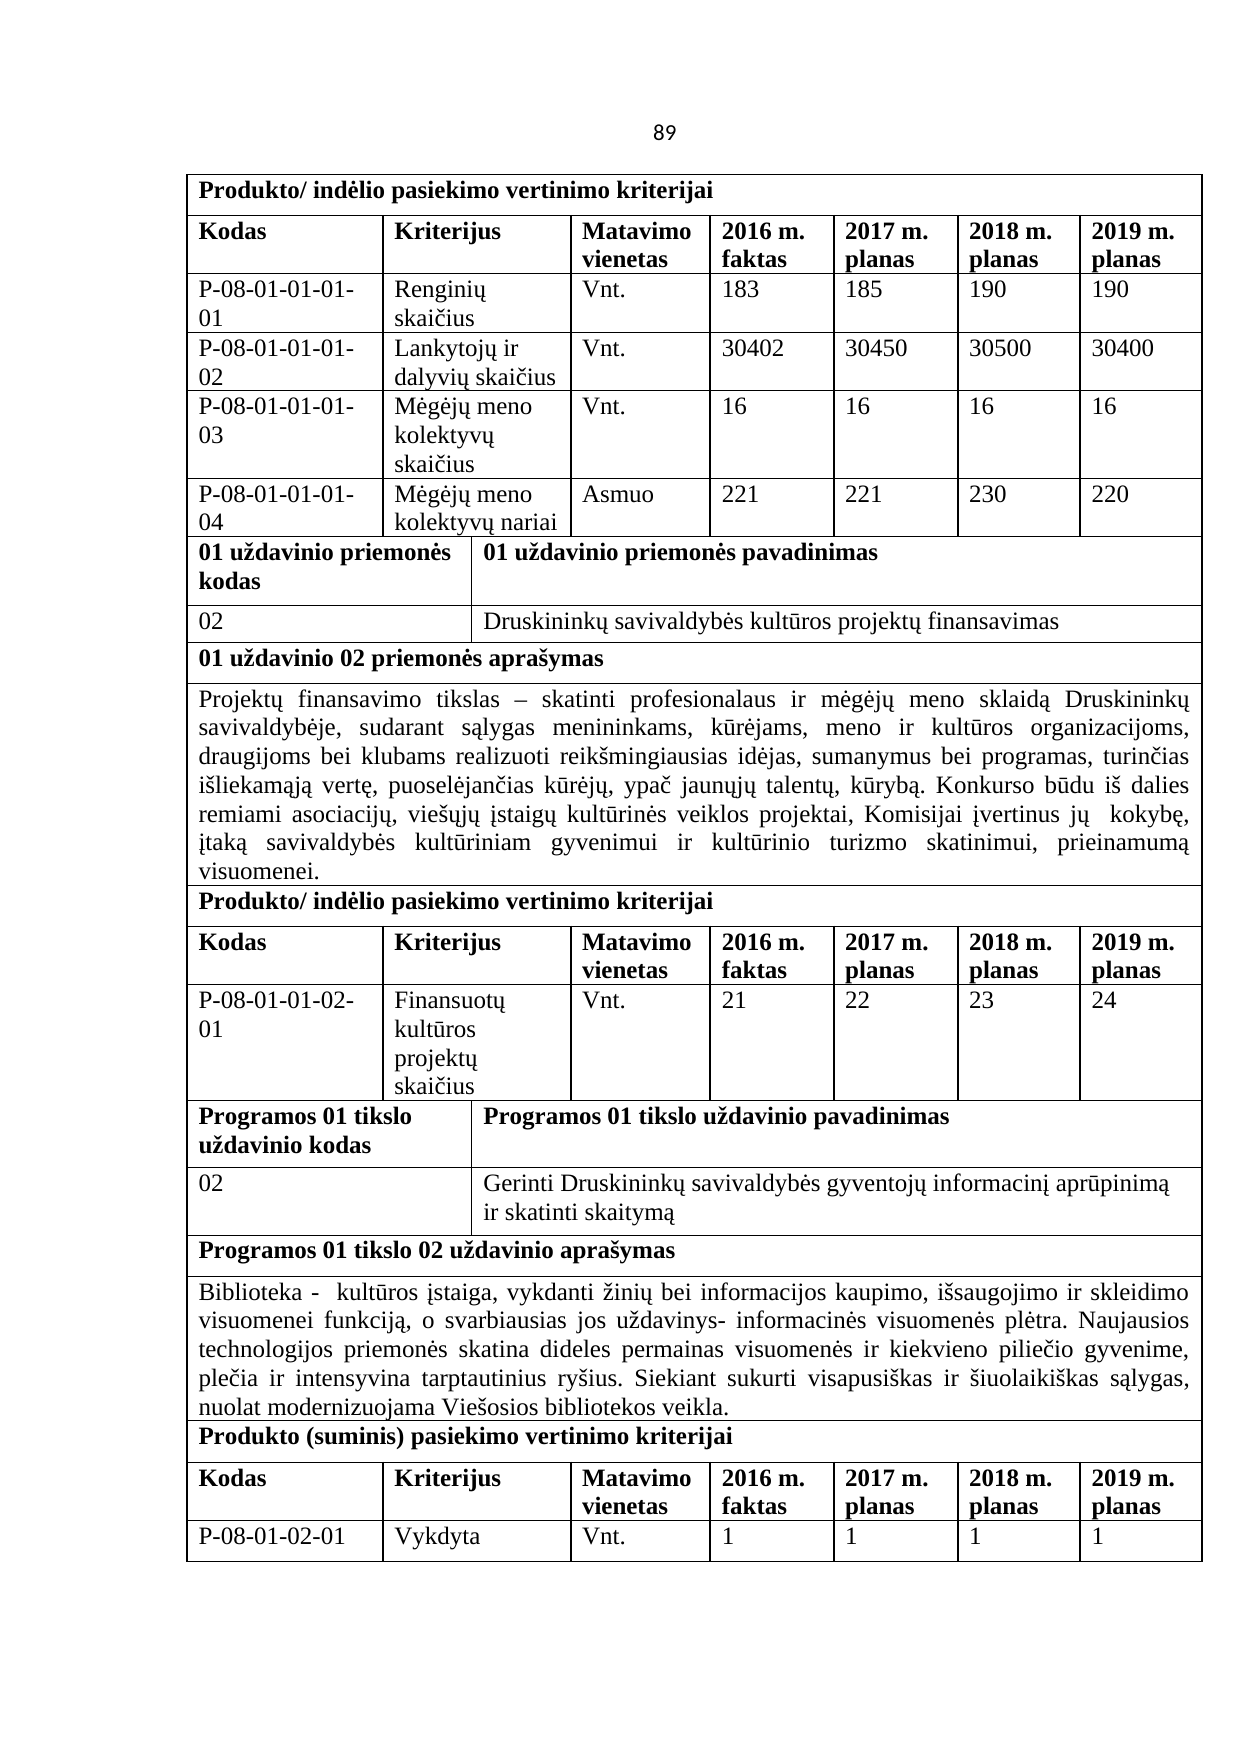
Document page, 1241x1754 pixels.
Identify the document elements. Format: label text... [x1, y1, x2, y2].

table_cell 2016 m. faktas [711, 216, 833, 273]
table_cell P-08-01-01-01-01 [188, 274, 382, 332]
table_cell 221 [711, 479, 833, 536]
table_cell Vnt. [572, 985, 709, 1100]
table_cell P-08-01-01-01-03 [188, 391, 382, 478]
table_cell Vnt. [572, 274, 709, 332]
table_cell Programos 01 tikslo 02 uždavinio aprašymas [188, 1236, 1201, 1276]
table_cell 02 [188, 1168, 471, 1234]
table_cell Produkto (suminis) pasiekimo vertinimo kriterijai [188, 1421, 1201, 1462]
table_cell 02 [188, 606, 471, 642]
table_cell 2019 m. planas [1081, 927, 1201, 984]
table_cell 190 [1081, 274, 1201, 332]
table_cell Kriterijus [384, 1463, 570, 1520]
table_cell 230 [959, 479, 1079, 536]
table_cell Lankytojų ir dalyvių skaičius [384, 333, 570, 390]
table_cell 21 [711, 985, 833, 1100]
table_cell 2016 m. faktas [711, 1463, 833, 1520]
table_cell Finansuotų kultūros projektų skaičius [384, 985, 570, 1100]
table_cell Biblioteka - kultūros įstaiga, vykdanti žinių bei informacijos kaupimo, išsaugojimo ir skleidimo visuomenei funkciją, o svarbiausias jos uždavinys- informacinės visuomenės plėtra. Naujausios technologijos priemonės skatina dideles permainas visuomenės ir kiekvieno piliečio gyvenime, plečia ir intensyvina tarptautinius ryšius. Siekiant sukurti visapusiškas ir šiuolaikiškas sąlygas, nuolat modernizuojama Viešosios bibliotekos veikla. [188, 1277, 1201, 1420]
table_cell Programos 01 tikslo uždavinio pavadinimas [472, 1101, 1201, 1167]
table_cell 220 [1081, 479, 1201, 536]
table_cell 16 [959, 391, 1079, 478]
table_cell Druskininkų savivaldybės kultūros projektų finansavimas [472, 606, 1201, 642]
table_cell Kriterijus [384, 927, 570, 984]
table_cell Programos 01 tikslo uždavinio kodas [188, 1101, 471, 1167]
table_cell 30402 [711, 333, 833, 390]
table_cell Asmuo [572, 479, 709, 536]
table_cell 2018 m. planas [959, 216, 1079, 273]
table_cell 30500 [959, 333, 1079, 390]
table_cell 23 [959, 985, 1079, 1100]
table_cell 2017 m. planas [835, 216, 957, 273]
table_cell 16 [711, 391, 833, 478]
table_cell 2018 m. planas [959, 927, 1079, 984]
table_cell Kodas [188, 216, 382, 273]
table_cell Produkto/ indėlio pasiekimo vertinimo kriterijai [188, 175, 1201, 215]
table_cell 183 [711, 274, 833, 332]
table_cell 2018 m. planas [959, 1463, 1079, 1520]
table_cell Matavimo vienetas [572, 927, 709, 984]
table_cell Gerinti Druskininkų savivaldybės gyventojų informacinį aprūpinimą ir skatinti skaitymą [472, 1168, 1201, 1234]
table_cell P-08-01-01-01-04 [188, 479, 382, 536]
table_cell Vykdyta [384, 1521, 570, 1561]
table_cell 1 [835, 1521, 957, 1561]
table_cell 2017 m. planas [835, 1463, 957, 1520]
table_cell P-08-01-02-01 [188, 1521, 382, 1561]
table_cell Matavimo vienetas [572, 1463, 709, 1520]
table_cell Renginių skaičius [384, 274, 570, 332]
table_cell Produkto/ indėlio pasiekimo vertinimo kriterijai [188, 886, 1201, 926]
table_cell P-08-01-01-01-02 [188, 333, 382, 390]
table_cell Vnt. [572, 333, 709, 390]
table_cell 221 [835, 479, 957, 536]
table_cell 2019 m. planas [1081, 1463, 1201, 1520]
table_cell 2019 m. planas [1081, 216, 1201, 273]
table_cell Kodas [188, 927, 382, 984]
table_cell Mėgėjų meno kolektyvų nariai [384, 479, 570, 536]
table_cell Mėgėjų meno kolektyvų skaičius [384, 391, 570, 478]
table_cell 30450 [835, 333, 957, 390]
table_cell 1 [959, 1521, 1079, 1561]
table_cell 01 uždavinio priemonės kodas [188, 537, 471, 605]
table_cell 24 [1081, 985, 1201, 1100]
table_cell 1 [711, 1521, 833, 1561]
table_cell 01 uždavinio priemonės pavadinimas [472, 537, 1201, 605]
table_cell 190 [959, 274, 1079, 332]
table_cell P-08-01-01-02-01 [188, 985, 382, 1100]
table_cell 01 uždavinio 02 priemonės aprašymas [188, 643, 1201, 683]
table_cell Vnt. [572, 391, 709, 478]
table_cell Kodas [188, 1463, 382, 1520]
table_cell 16 [835, 391, 957, 478]
table_cell Matavimo vienetas [572, 216, 709, 273]
table_cell Kriterijus [384, 216, 570, 273]
table_cell 22 [835, 985, 957, 1100]
table_cell 185 [835, 274, 957, 332]
table_cell 2016 m. faktas [711, 927, 833, 984]
table_cell 1 [1081, 1521, 1201, 1561]
table_cell Projektų finansavimo tikslas – skatinti profesionalaus ir mėgėjų meno sklaidą Druskininkų savivaldybėje, sudarant sąlygas menininkams, kūrėjams, meno ir kultūros organizacijoms, draugijoms bei klubams realizuoti reikšmingiausias idėjas, sumanymus bei programas, turinčias išliekamąją vertę, puoselėjančias kūrėjų, ypač jaunųjų talentų, kūrybą. Konkurso būdu iš dalies remiami asociacijų, viešųjų įstaigų kultūrinės veiklos projektai, Komisijai įvertinus jų kokybę, įtaką savivaldybės kultūriniam gyvenimui ir kultūrinio turizmo skatinimui, prieinamumą visuomenei. [188, 684, 1201, 885]
table_cell 30400 [1081, 333, 1201, 390]
table_cell 16 [1081, 391, 1201, 478]
table_cell Vnt. [572, 1521, 709, 1561]
table_cell 2017 m. planas [835, 927, 957, 984]
